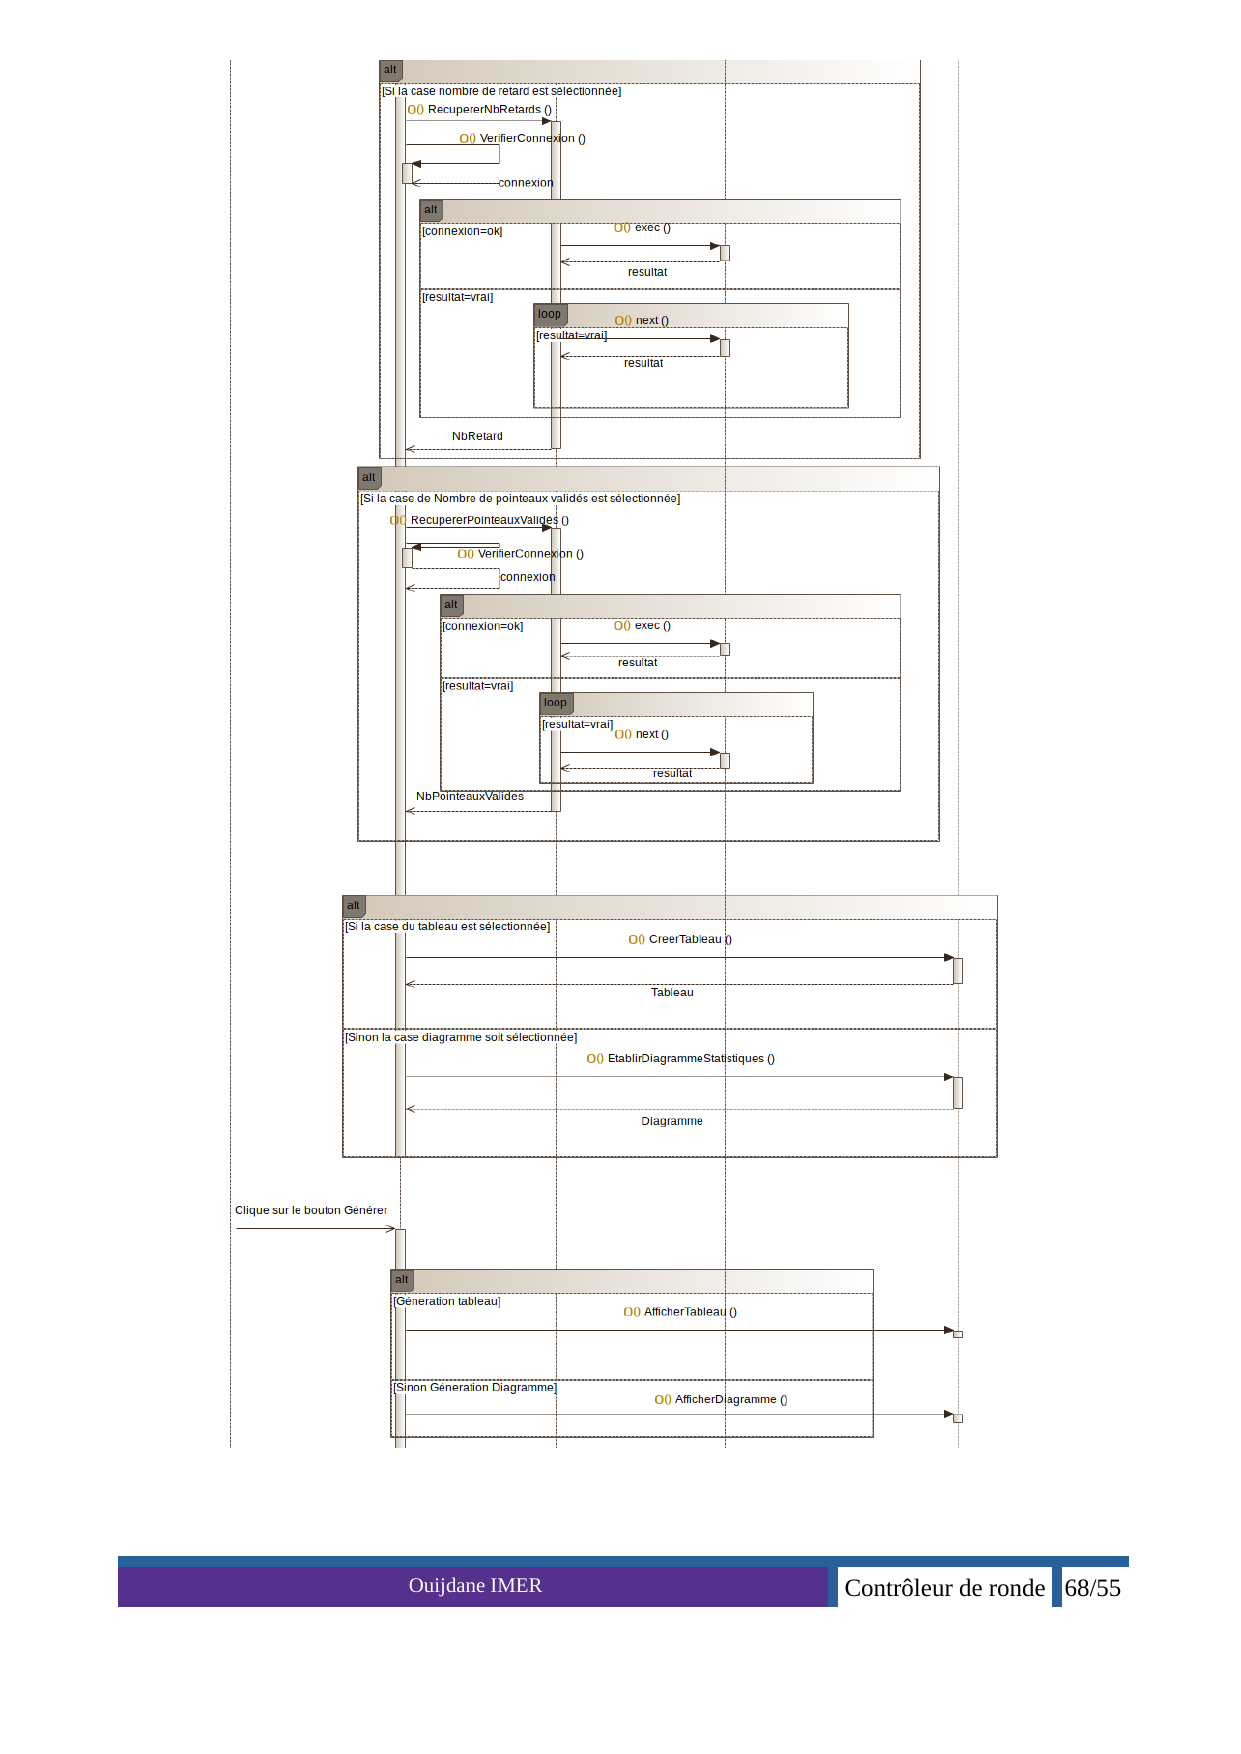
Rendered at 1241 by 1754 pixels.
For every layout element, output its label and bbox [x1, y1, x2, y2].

picture [156, 1118, 1044, 1448]
